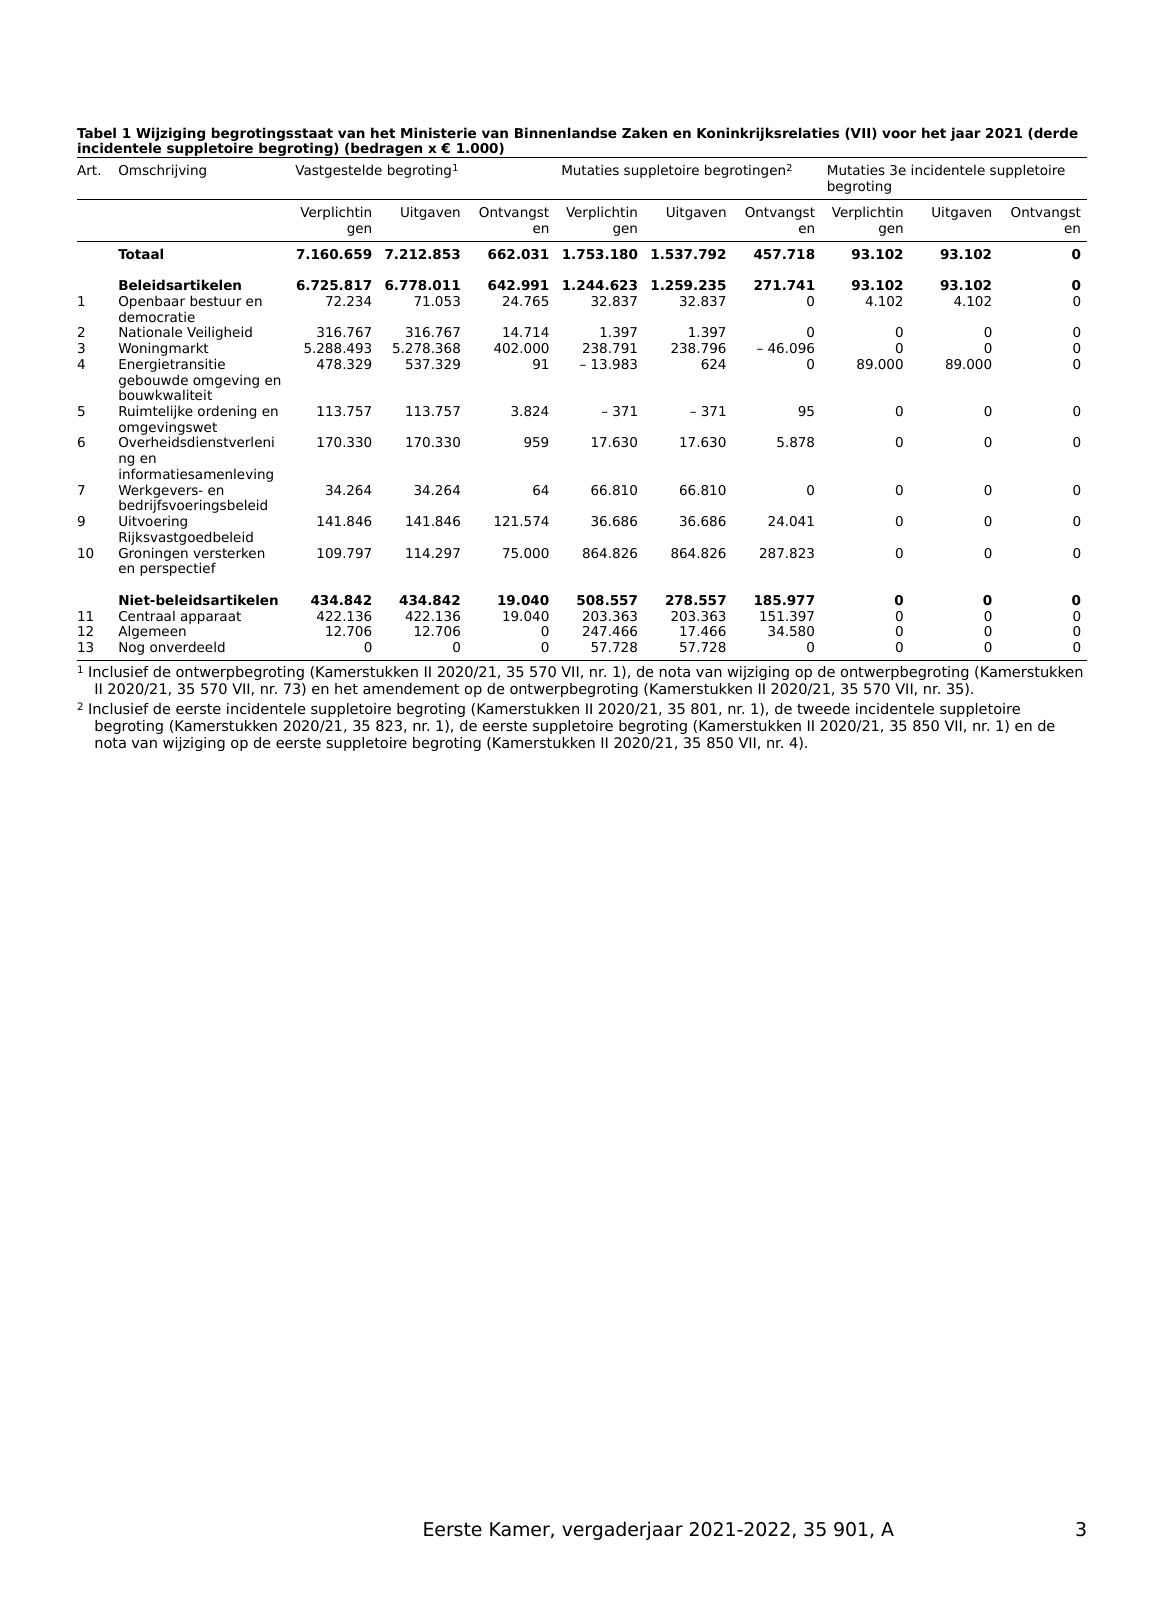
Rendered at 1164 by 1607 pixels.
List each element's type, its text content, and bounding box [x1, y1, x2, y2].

table_cell 457.718 [732, 242, 821, 262]
table_cell Verplichtingen [555, 200, 644, 241]
table_cell 34.264 [289, 483, 378, 514]
table_cell 0 [998, 325, 1087, 341]
table_cell Werkgevers- en bedrijfsvoeringsbeleid [112, 483, 289, 514]
table_cell 0 [821, 435, 909, 482]
table_cell 12.706 [289, 624, 378, 640]
table_cell [77, 593, 112, 608]
table_cell [466, 262, 555, 278]
table_cell 0 [909, 608, 998, 624]
table_cell 0 [909, 545, 998, 577]
table_cell 12 [77, 624, 112, 640]
table_cell 0 [732, 357, 821, 404]
table_cell Mutaties 3e incidentele suppletoire begroting [821, 158, 1087, 199]
table_cell 1 [77, 294, 112, 325]
table_cell [112, 200, 289, 241]
table_cell [77, 262, 112, 278]
table_cell 0 [998, 435, 1087, 482]
table_cell – 371 [644, 404, 732, 435]
table_cell [909, 262, 998, 278]
table_cell 24.041 [732, 514, 821, 545]
table_cell 0 [821, 545, 909, 577]
table_cell 0 [289, 640, 378, 660]
table_cell 0 [821, 608, 909, 624]
table_cell Verplichtingen [821, 200, 909, 241]
table_cell 0 [821, 593, 909, 608]
table_cell [732, 262, 821, 278]
table_cell [112, 262, 289, 278]
table_cell 5.288.493 [289, 341, 378, 357]
table_cell 7 [77, 483, 112, 514]
table_cell Ontvangsten [998, 200, 1087, 241]
table_cell [77, 577, 112, 593]
table_cell [378, 577, 466, 593]
table_cell 0 [998, 593, 1087, 608]
table_cell 1.537.792 [644, 242, 732, 262]
table_cell 151.397 [732, 608, 821, 624]
table_cell Art. [77, 158, 112, 199]
table_cell 1.244.623 [555, 278, 644, 294]
table_cell [378, 262, 466, 278]
table_cell Ontvangsten [732, 200, 821, 241]
table_cell Mutaties suppletoire begrotingen2 [555, 158, 821, 199]
table_cell 19.040 [466, 593, 555, 608]
table_cell 0 [998, 608, 1087, 624]
table_cell 0 [466, 624, 555, 640]
table_cell 0 [998, 242, 1087, 262]
table_cell – 46.096 [732, 341, 821, 357]
table_cell 0 [998, 514, 1087, 545]
table_cell 6 [77, 435, 112, 482]
table_cell [77, 200, 112, 241]
table_cell [998, 577, 1087, 593]
table_cell 0 [732, 294, 821, 325]
table_cell 0 [378, 640, 466, 660]
table_cell 0 [909, 341, 998, 357]
table_cell 64 [466, 483, 555, 514]
table_cell 93.102 [909, 278, 998, 294]
table_cell 32.837 [555, 294, 644, 325]
table_cell 57.728 [644, 640, 732, 660]
table_cell 12.706 [378, 624, 466, 640]
table_cell 278.557 [644, 593, 732, 608]
table_cell [112, 577, 289, 593]
table_cell 0 [909, 325, 998, 341]
table_cell 0 [821, 483, 909, 514]
table_cell 422.136 [378, 608, 466, 624]
table_cell 36.686 [555, 514, 644, 545]
table_cell 3.824 [466, 404, 555, 435]
table_cell 114.297 [378, 545, 466, 577]
table_cell Nationale Veiligheid [112, 325, 289, 341]
table_cell 13 [77, 640, 112, 660]
table_cell Uitgaven [644, 200, 732, 241]
table_cell Ruimtelijke ordening en omgevingswet [112, 404, 289, 435]
table_cell Uitgaven [909, 200, 998, 241]
table_header Tabel 1 Wijziging begrotingsstaat van het Ministerie van Binnenlandse Zaken en Koninkrijksrelaties (VII) voor het jaar 2021 (derde incidentele suppletoire begroting) (bedragen x € 1.000) [77, 126, 1087, 157]
table_cell 4.102 [821, 294, 909, 325]
table_cell 0 [998, 545, 1087, 577]
table_cell [289, 262, 378, 278]
table_cell 402.000 [466, 341, 555, 357]
table_cell 434.842 [378, 593, 466, 608]
table_cell Vastgestelde begroting1 [289, 158, 555, 199]
table_cell 624 [644, 357, 732, 404]
table_cell 185.977 [732, 593, 821, 608]
table_cell 0 [998, 278, 1087, 294]
table_cell 141.846 [289, 514, 378, 545]
table_cell 17.630 [644, 435, 732, 482]
table_cell 66.810 [644, 483, 732, 514]
table_cell 141.846 [378, 514, 466, 545]
table_cell 6.725.817 [289, 278, 378, 294]
table_cell 11 [77, 608, 112, 624]
table_cell 89.000 [821, 357, 909, 404]
table_cell 170.330 [378, 435, 466, 482]
table_cell 864.826 [644, 545, 732, 577]
table_cell 113.757 [289, 404, 378, 435]
table_cell 0 [909, 640, 998, 660]
table_cell [821, 262, 909, 278]
table_cell 271.741 [732, 278, 821, 294]
table_cell 316.767 [289, 325, 378, 341]
table_cell Niet-beleidsartikelen [112, 593, 289, 608]
table_cell 17.630 [555, 435, 644, 482]
table_cell 109.797 [289, 545, 378, 577]
table_cell 287.823 [732, 545, 821, 577]
table_cell 6.778.011 [378, 278, 466, 294]
table_cell 0 [821, 624, 909, 640]
table_cell 32.837 [644, 294, 732, 325]
table_cell 1.753.180 [555, 242, 644, 262]
table_cell 0 [821, 514, 909, 545]
table_cell Uitgaven [378, 200, 466, 241]
table_cell 19.040 [466, 608, 555, 624]
table_cell 864.826 [555, 545, 644, 577]
table_cell 4.102 [909, 294, 998, 325]
table_cell 0 [732, 483, 821, 514]
table_cell Omschrijving [112, 158, 289, 199]
table_cell 34.264 [378, 483, 466, 514]
table_cell Openbaar bestuur en democratie [112, 294, 289, 325]
table_cell 17.466 [644, 624, 732, 640]
table_cell 0 [909, 404, 998, 435]
table_cell 247.466 [555, 624, 644, 640]
table_cell Nog onverdeeld [112, 640, 289, 660]
table_cell [821, 577, 909, 593]
table_cell 0 [909, 483, 998, 514]
table_cell 170.330 [289, 435, 378, 482]
table_cell Verplichtingen [289, 200, 378, 241]
table_cell 959 [466, 435, 555, 482]
table_cell 5.878 [732, 435, 821, 482]
table_cell 0 [998, 357, 1087, 404]
table_cell 71.053 [378, 294, 466, 325]
table_cell 7.212.853 [378, 242, 466, 262]
table_cell [909, 577, 998, 593]
table_cell Uitvoering Rijksvastgoedbeleid [112, 514, 289, 545]
table_cell 0 [998, 404, 1087, 435]
table_cell – 371 [555, 404, 644, 435]
table_cell 91 [466, 357, 555, 404]
table_cell 93.102 [821, 278, 909, 294]
table_cell 14.714 [466, 325, 555, 341]
table_cell Beleidsartikelen [112, 278, 289, 294]
table_cell 1.397 [555, 325, 644, 341]
table_cell 24.765 [466, 294, 555, 325]
table_cell [77, 242, 112, 262]
table_cell [289, 577, 378, 593]
table_cell 0 [909, 435, 998, 482]
table_cell 93.102 [821, 242, 909, 262]
table_cell 34.580 [732, 624, 821, 640]
table_cell 662.031 [466, 242, 555, 262]
table_cell 10 [77, 545, 112, 577]
table_cell 7.160.659 [289, 242, 378, 262]
table_cell 4 [77, 357, 112, 404]
table_cell 36.686 [644, 514, 732, 545]
table_cell 203.363 [555, 608, 644, 624]
table_cell 5 [77, 404, 112, 435]
table_cell 113.757 [378, 404, 466, 435]
table_cell Ontvangsten [466, 200, 555, 241]
table_cell [998, 262, 1087, 278]
table_cell 0 [821, 640, 909, 660]
table_cell 0 [466, 640, 555, 660]
table_cell 66.810 [555, 483, 644, 514]
table_cell [466, 577, 555, 593]
table_cell 316.767 [378, 325, 466, 341]
table_cell 1.397 [644, 325, 732, 341]
table_cell 238.796 [644, 341, 732, 357]
table_cell 2 [77, 325, 112, 341]
table_cell 0 [998, 341, 1087, 357]
table_cell 642.991 [466, 278, 555, 294]
table_cell 89.000 [909, 357, 998, 404]
table_cell 434.842 [289, 593, 378, 608]
table_cell Groningen versterken en perspectief [112, 545, 289, 577]
table_cell 0 [998, 624, 1087, 640]
table_cell [644, 577, 732, 593]
table_cell 5.278.368 [378, 341, 466, 357]
table_cell 238.791 [555, 341, 644, 357]
table_cell Algemeen [112, 624, 289, 640]
table_cell 57.728 [555, 640, 644, 660]
table_cell 0 [821, 325, 909, 341]
table_cell 478.329 [289, 357, 378, 404]
table_cell 75.000 [466, 545, 555, 577]
table_cell [732, 577, 821, 593]
table_cell 93.102 [909, 242, 998, 262]
table_cell 0 [909, 593, 998, 608]
table_cell Totaal [112, 242, 289, 262]
table_cell 0 [998, 483, 1087, 514]
table_cell Woningmarkt [112, 341, 289, 357]
table_cell [644, 262, 732, 278]
table_cell 0 [821, 341, 909, 357]
table_cell 508.557 [555, 593, 644, 608]
table_cell 0 [821, 404, 909, 435]
table_cell 0 [998, 294, 1087, 325]
table_cell 3 [77, 341, 112, 357]
table_cell 72.234 [289, 294, 378, 325]
table_cell 537.329 [378, 357, 466, 404]
table_cell – 13.983 [555, 357, 644, 404]
table_cell [555, 577, 644, 593]
table_cell 0 [998, 640, 1087, 660]
table_cell 0 [909, 624, 998, 640]
table_cell 1.259.235 [644, 278, 732, 294]
table_cell 0 [909, 514, 998, 545]
table_cell 0 [732, 640, 821, 660]
table_cell Centraal apparaat [112, 608, 289, 624]
table_cell Energietransitie gebouwde omgeving en bouwkwaliteit [112, 357, 289, 404]
table_cell [555, 262, 644, 278]
table_cell 95 [732, 404, 821, 435]
table_cell Overheidsdienstverlening en informatiesamenleving [112, 435, 289, 482]
table_cell [77, 278, 112, 294]
table_cell 1 Inclusief de ontwerpbegroting (Kamerstukken II 2020/21, 35 570 VII, nr. 1), de nota van wijziging op de ontwerpbegroting (Kamerstukken II 2020/21, 35 570 VII, nr. 73) en het amendement op de ontwerpbegroting (Kamerstukken II 2020/21, 35 570 VII, nr. 35). 2 Inclusief de eerste incidentele suppletoire begroting (Kamerstukken II 2020/21, 35 801, nr. 1), de tweede incidentele suppletoire begroting (Kamerstukken 2020/21, 35 823, nr. 1), de eerste suppletoire begroting (Kamerstukken II 2020/21, 35 850 VII, nr. 1) en de nota van wijziging op de eerste suppletoire begroting (Kamerstukken II 2020/21, 35 850 VII, nr. 4). [77, 661, 1087, 751]
table_cell 422.136 [289, 608, 378, 624]
table_cell 121.574 [466, 514, 555, 545]
table_cell 9 [77, 514, 112, 545]
table_cell 203.363 [644, 608, 732, 624]
table_cell 0 [732, 325, 821, 341]
